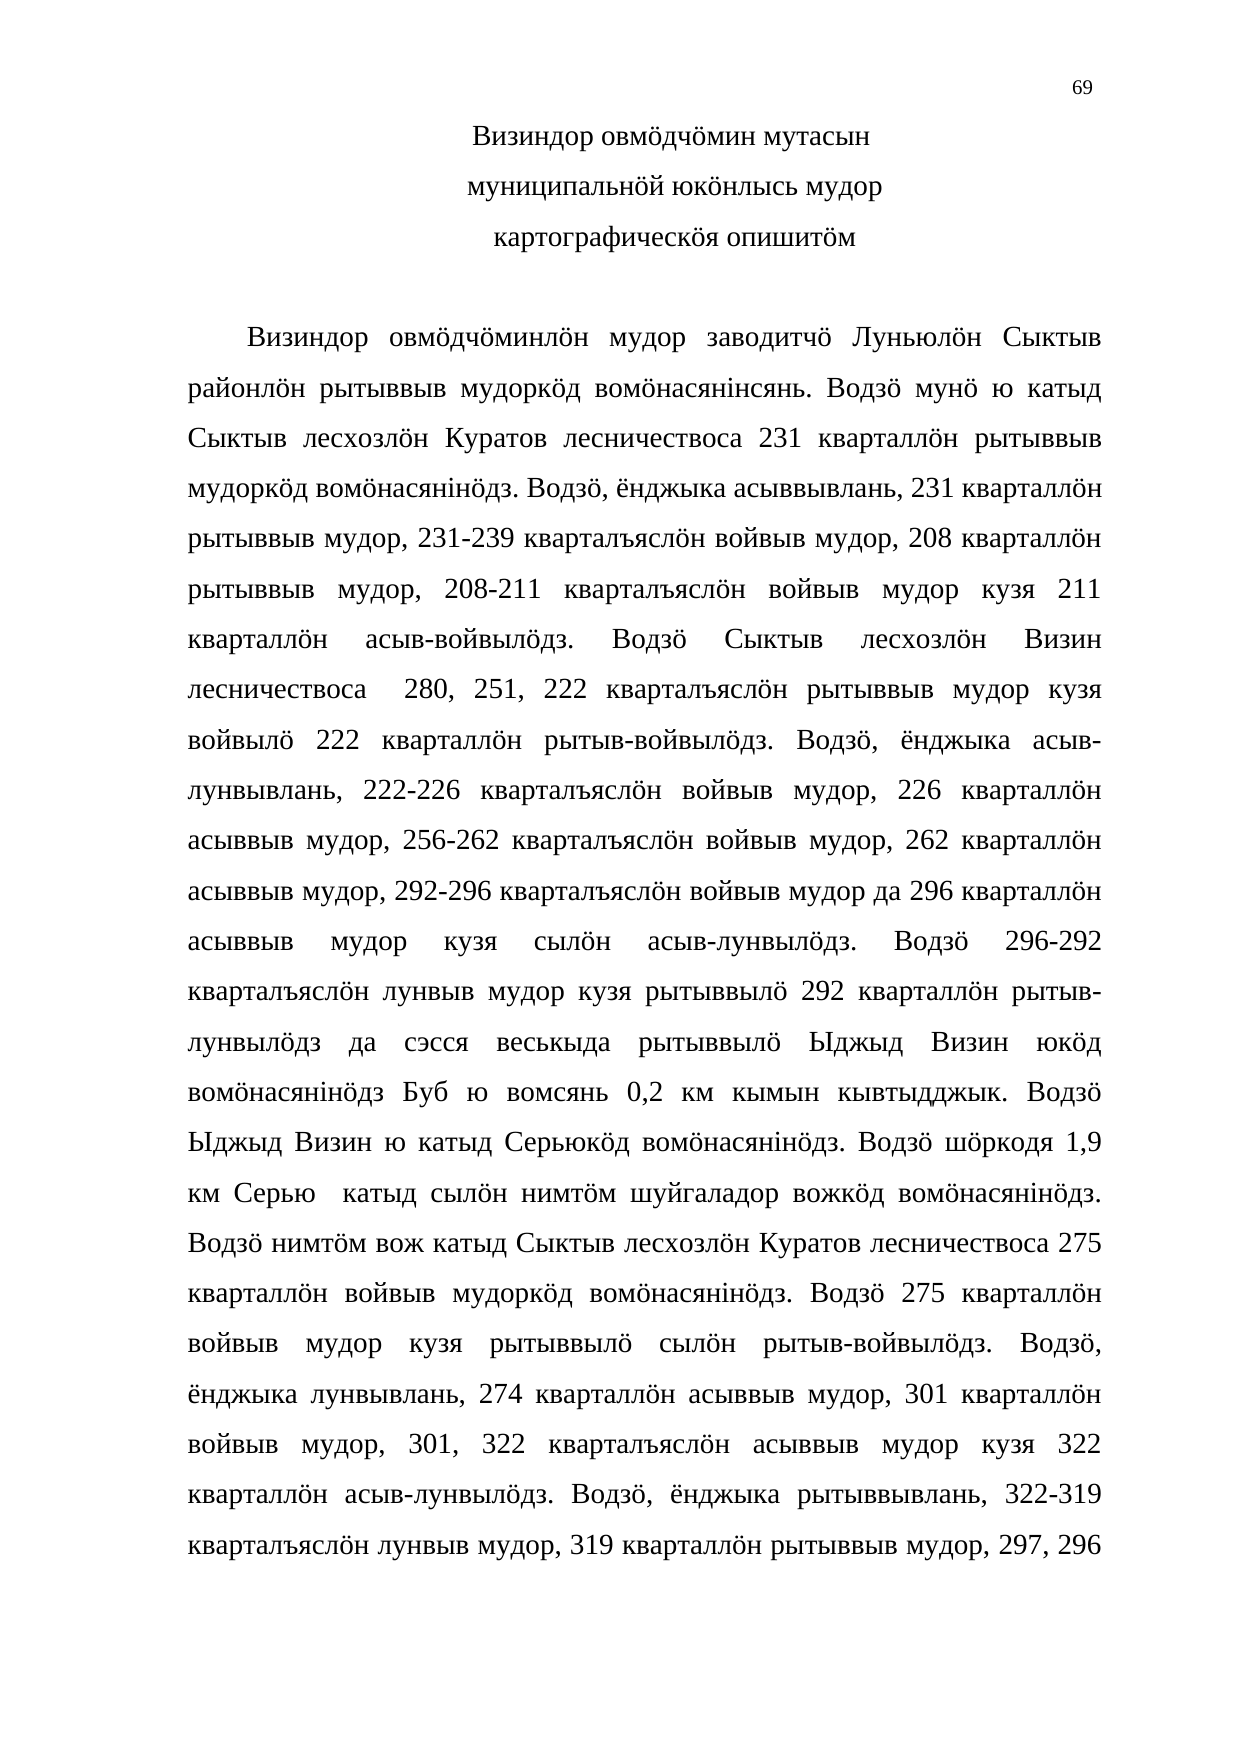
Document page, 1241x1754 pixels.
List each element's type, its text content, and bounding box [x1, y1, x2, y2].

text муниципальнöй юкöнлысь мудор [187, 168, 1103, 202]
text Визиндор овмöдчöминлöн мудор заводитчö Луньюлöн Сыктыв районлöн рытыввыв мудоркöд вомöнасянiнсянь. Водзö мунö ю катыд Сыктыв лесхозлöн Куратов лесничествоса 231 кварталлöн рытыввыв мудоркöд вомöнасянiнöдз. Водзö, ёнджыка асыввывлань, 231 кварталлöн рытыввыв мудор, 231-239 кварталъяслöн войвыв мудор, 208 кварталлöн рытыввыв мудор, 208-211 кварталъяслöн войвыв мудор кузя 211 кварталлöн асыв-войвылöдз. Водзö Сыктыв лесхозлöн Визин лесничествоса 280, 251, 222 кварталъяслöн рытыввыв мудор кузя войвылö 222 кварталлöн рытыв-войвылöдз. Водзö, ёнджыка асыв-лунвывлань, 222-226 кварталъяслöн войвыв мудор, 226 кварталлöн асыввыв мудор, 256-262 кварталъяслöн войвыв мудор, 262 кварталлöн асыввыв мудор, 292-296 кварталъяслöн войвыв мудор да 296 кварталлöн асыввыв мудор кузя сылöн асыв-лунвылöдз. Водзö 296-292 кварталъяслöн лунвыв мудор кузя рытыввылö 292 кварталлöн рытыв-лунвылöдз да сэсся веськыда рытыввылö Ыджыд Визин юкöд вомöнасянiнöдз Буб ю вомсянь 0,2 км кымын кывтыдджык. Водзö Ыджыд Визин ю катыд Серьюкöд вомöнасянiнöдз. Водзö шöркодя 1,9 км Серью катыд сылöн нимтöм шуйгаладор вожкöд вомöнасянiнöдз. Водзö нимтöм вож катыд Сыктыв лесхозлöн Куратов лесничествоса 275 кварталлöн войвыв мудоркöд вомöнасянiнöдз. Водзö 275 кварталлöн войвыв мудор кузя рытыввылö сылöн рытыв-войвылöдз. Водзö, ёнджыка лунвывлань, 274 кварталлöн асыввыв мудор, 301 кварталлöн войвыв мудор, 301, 322 кварталъяслöн асыввыв мудор кузя 322 кварталлöн асыв-лунвылöдз. Водзö, ёнджыка рытыввывлань, 322-319 кварталъяслöн лунвыв мудор, 319 кварталлöн рытыввыв мудор, 297, 296 [187, 319, 1103, 1560]
subtitle Визиндор овмöдчöмин мутасын [187, 118, 1103, 152]
text картографическöя опишитöм [187, 219, 1103, 252]
